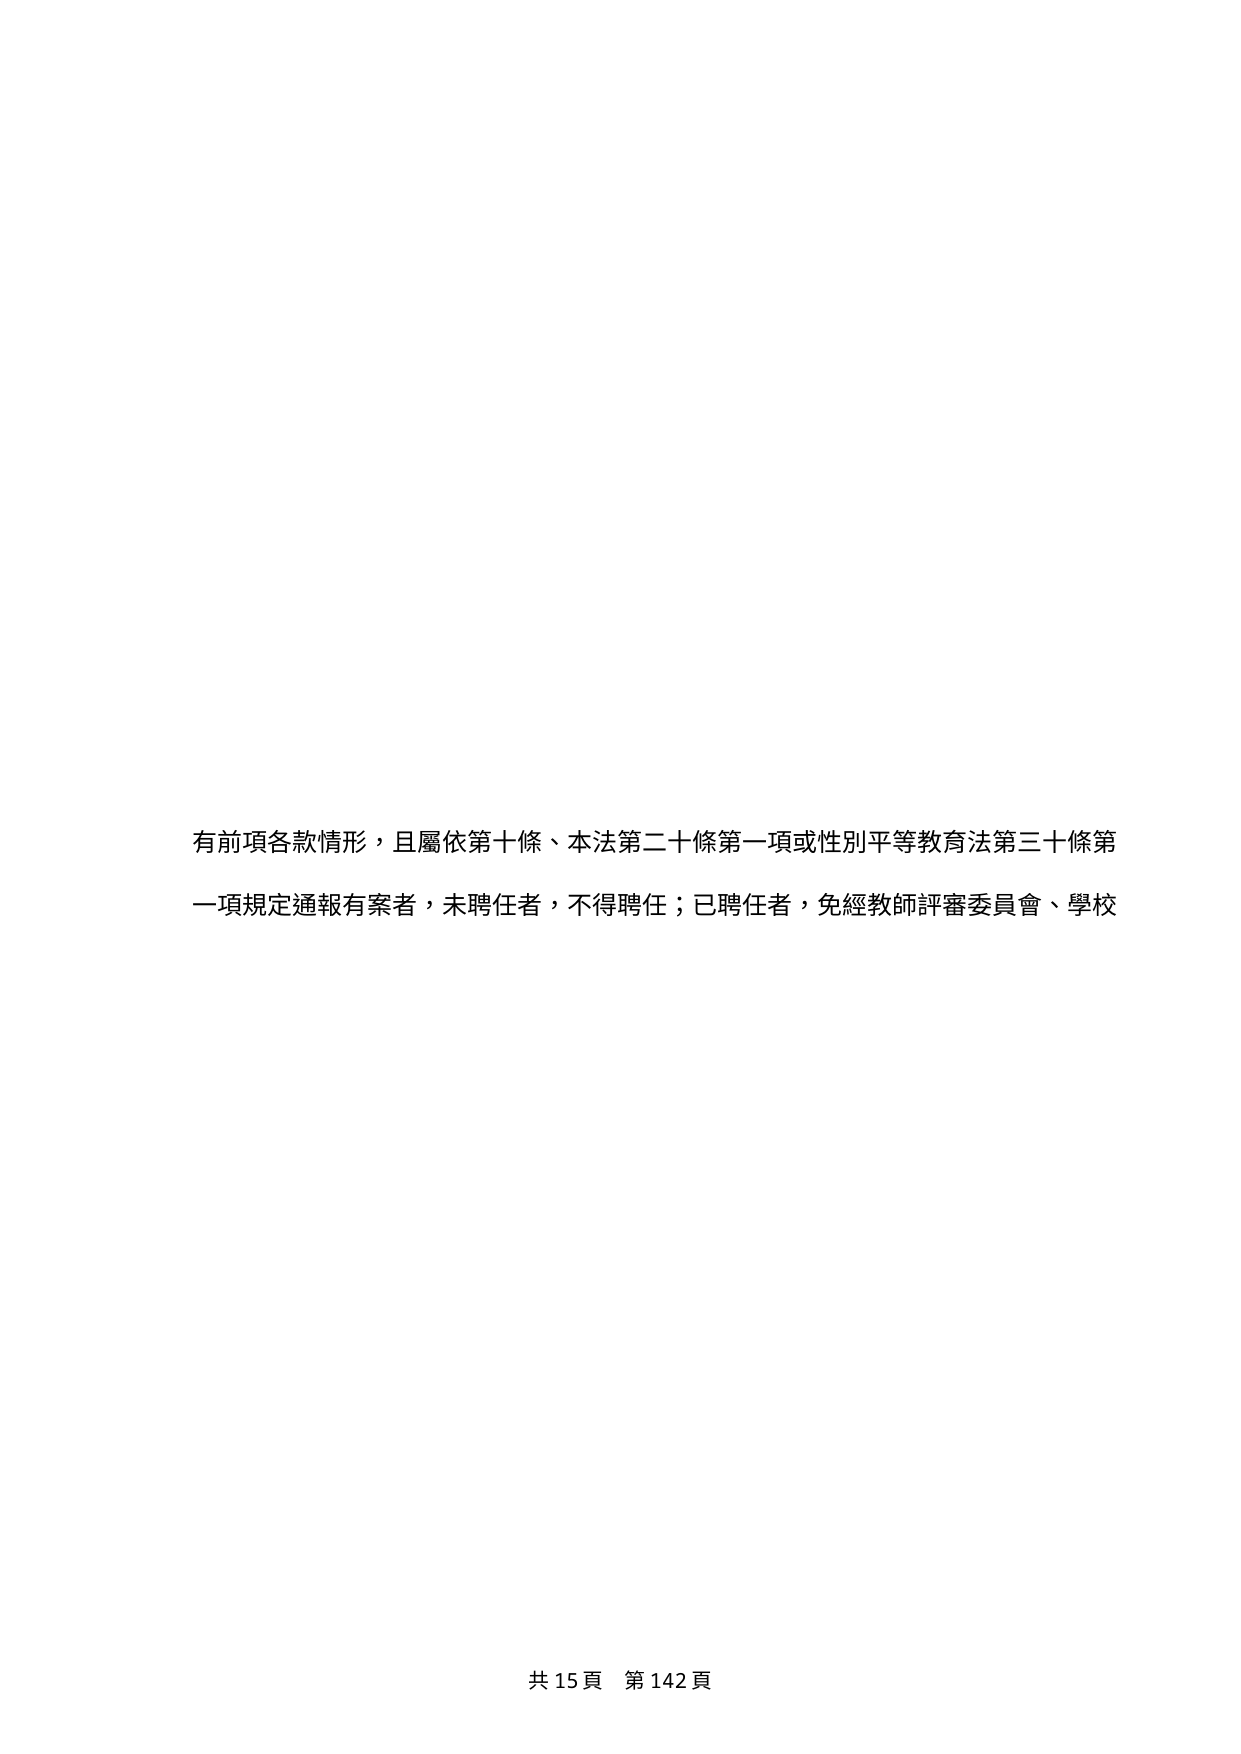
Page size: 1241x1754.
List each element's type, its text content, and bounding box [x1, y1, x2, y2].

text 有前項各款情形，且屬依第十條、本法第二十條第一項或性別平等教育法第三十條第一項規定通報有案者，未聘任者，不得聘任；已聘任者，免經教師評審委員會、學校 [192, 799, 1122, 924]
